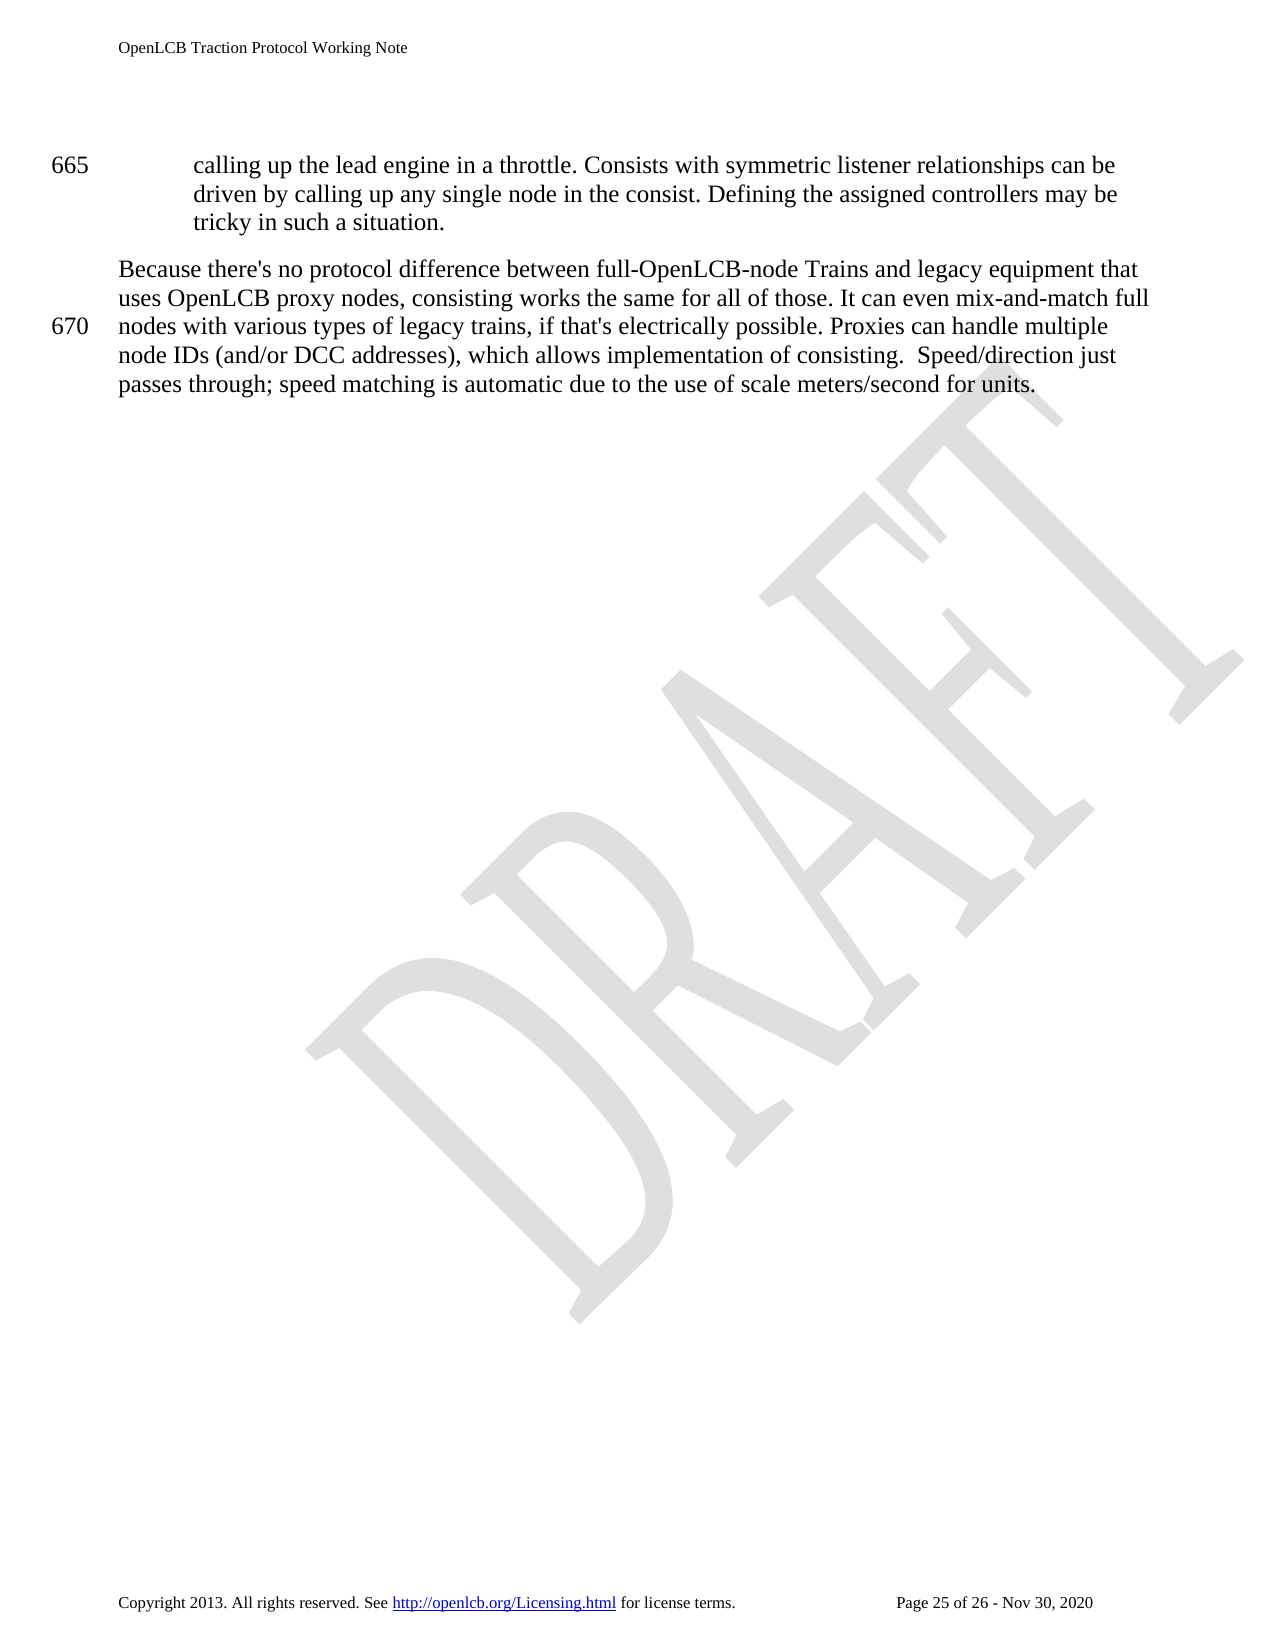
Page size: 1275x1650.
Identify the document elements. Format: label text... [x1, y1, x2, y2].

list calling up the lead engine in a throttle. Consists with symmetric listener relationships can be driven by calling up any single node in the consist. Defining the assigned controllers may be tricky in such a situation. [156, 150, 1157, 236]
text Because there's no protocol difference between full-OpenLCB-node Trains and legacy equipment that uses OpenLCB proxy nodes, consisting works the same for all of those. It can even mix-and-match full nodes with various types of legacy trains, if that's electrically possible. Proxies can handle multiple node IDs (and/or DCC addresses), which allows implementation of consisting. Speed/direction just passes through; speed matching is automatic due to the use of scale meters/second for units. [118, 254, 1157, 398]
